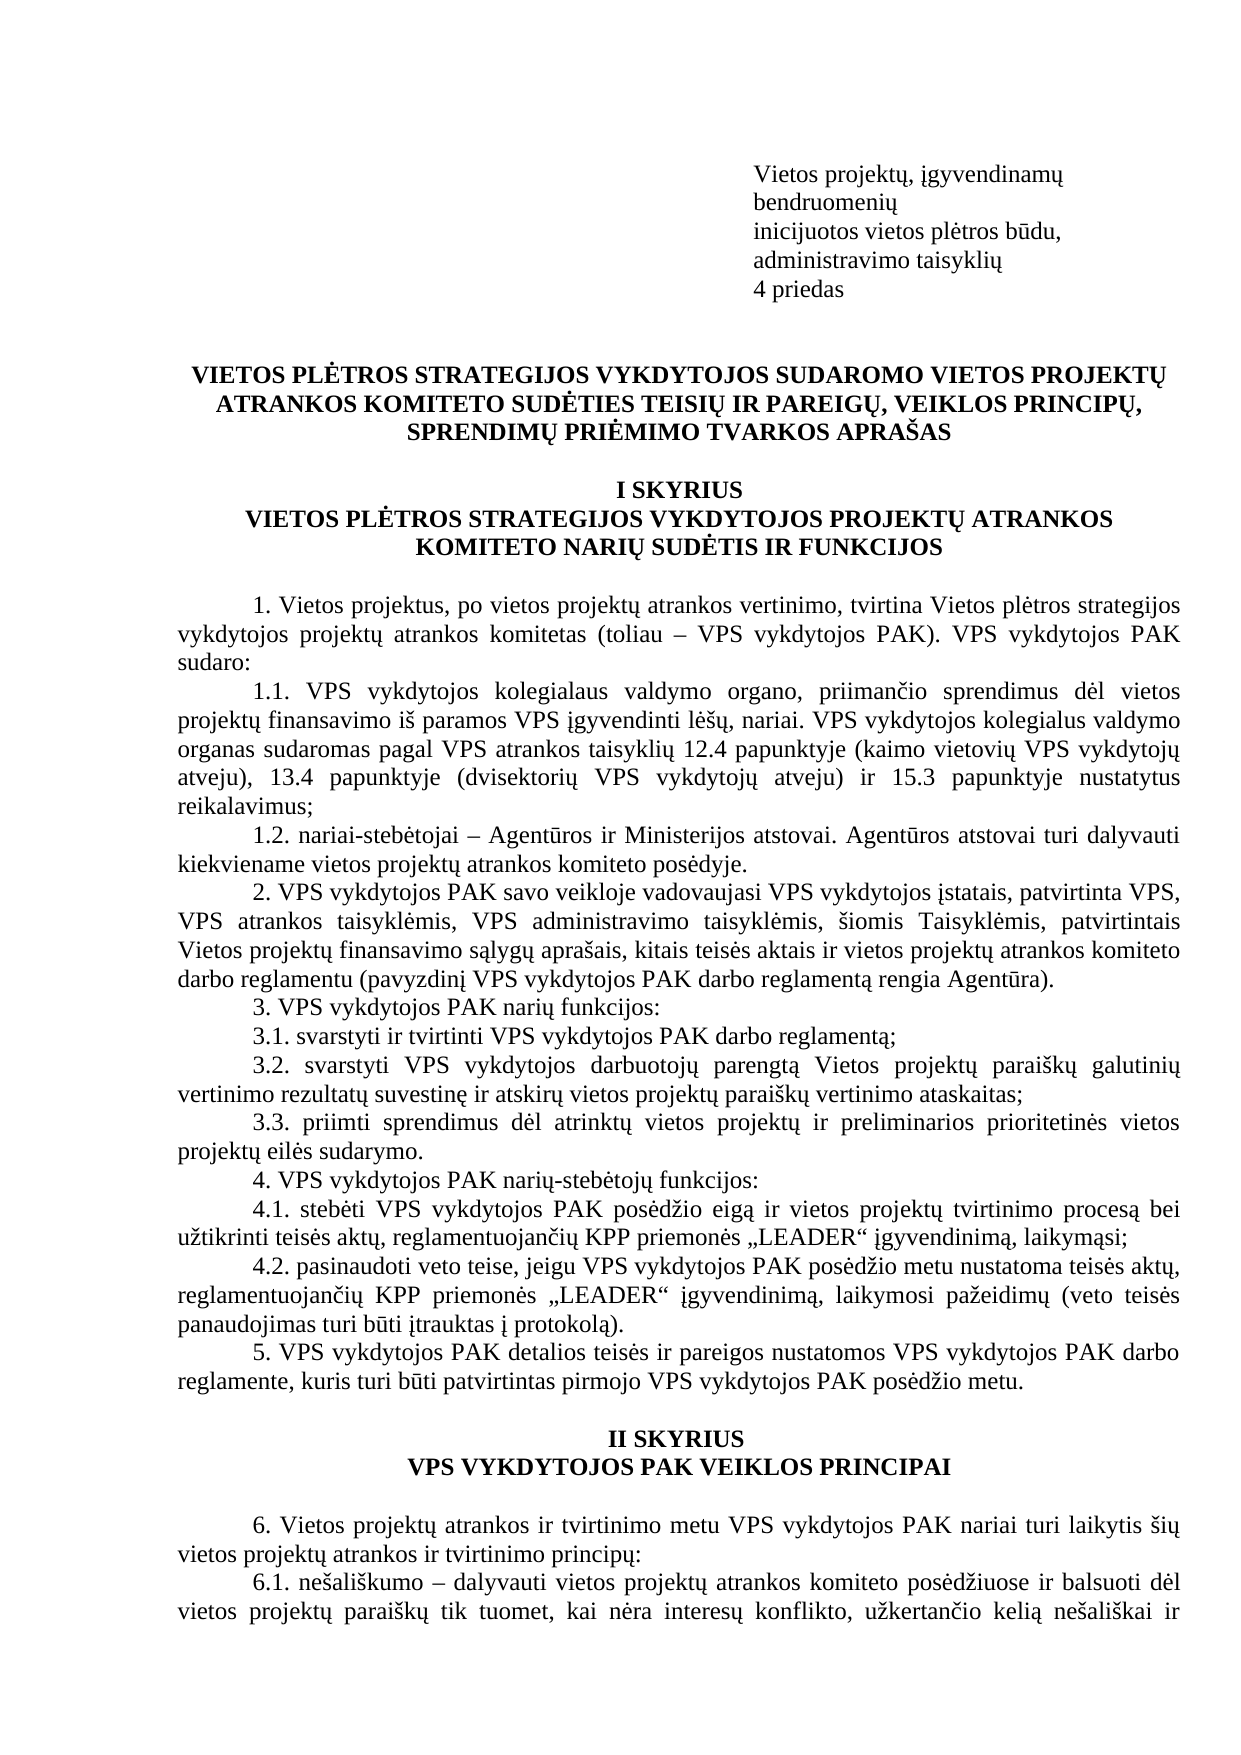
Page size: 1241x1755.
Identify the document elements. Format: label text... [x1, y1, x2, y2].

text VIETOS PLĖTROS STRATEGIJOS VYKDYTOJOS PROJEKTŲ ATRANKOS KOMITETO NARIŲ SUDĖTIS IR FUNKCIJOS [177, 504, 1181, 561]
text 3. VPS vykdytojos PAK narių funkcijos: [177, 992, 1181, 1021]
text I SKYRIUS [177, 475, 1181, 504]
text inicijuotos vietos plėtros būdu, [753, 216, 1181, 245]
text 3.1. svarstyti ir tvirtinti VPS vykdytojos PAK darbo reglamentą; [177, 1021, 1181, 1050]
text 4. VPS vykdytojos PAK narių-stebėtojų funkcijos: [177, 1165, 1181, 1194]
text II SKYRIUS [177, 1424, 1181, 1452]
text 4.2. pasinaudoti veto teise, jeigu VPS vykdytojos PAK posėdžio metu nustatoma teisės aktų, reglamentuojančių KPP priemonės „LEADER“ įgyvendinimą, laikymosi pažeidimų (veto teisės panaudojimas turi būti įtrauktas į protokolą). [177, 1251, 1181, 1337]
text 2. VPS vykdytojos PAK savo veikloje vadovaujasi VPS vykdytojos įstatais, patvirtinta VPS, VPS atrankos taisyklėmis, VPS administravimo taisyklėmis, šiomis Taisyklėmis, patvirtintais Vietos projektų finansavimo sąlygų aprašais, kitais teisės aktais ir vietos projektų atrankos komiteto darbo reglamentu (pavyzdinį VPS vykdytojos PAK darbo reglamentą rengia Agentūra). [177, 877, 1181, 992]
text administravimo taisyklių [753, 245, 1181, 274]
text Vietos projektų, įgyvendinamų bendruomenių [753, 159, 1181, 216]
text 4 priedas [753, 274, 1181, 302]
text 3.3. priimti sprendimus dėl atrinktų vietos projektų ir preliminarios prioritetinės vietos projektų eilės sudarymo. [177, 1107, 1181, 1165]
text 5. VPS vykdytojos PAK detalios teisės ir pareigos nustatomos VPS vykdytojos PAK darbo reglamente, kuris turi būti patvirtintas pirmojo VPS vykdytojos PAK posėdžio metu. [177, 1337, 1181, 1395]
text VIETOS PLĖTROS STRATEGIJOS VYKDYTOJOS SUDAROMO VIETOS PROJEKTŲ ATRANKOS KOMITETO SUDĖTIES TEISIŲ IR PAREIGŲ, VEIKLOS PRINCIPŲ, SPRENDIMŲ PRIĖMIMO TVARKOS APRAŠAS [177, 360, 1181, 446]
text 4.1. stebėti VPS vykdytojos PAK posėdžio eigą ir vietos projektų tvirtinimo procesą bei užtikrinti teisės aktų, reglamentuojančių KPP priemonės „LEADER“ įgyvendinimą, laikymąsi; [177, 1194, 1181, 1251]
text 1.1. VPS vykdytojos kolegialaus valdymo organo, priimančio sprendimus dėl vietos projektų finansavimo iš paramos VPS įgyvendinti lėšų, nariai. VPS vykdytojos kolegialus valdymo organas sudaromas pagal VPS atrankos taisyklių 12.4 papunktyje (kaimo vietovių VPS vykdytojų atveju), 13.4 papunktyje (dvisektorių VPS vykdytojų atveju) ir 15.3 papunktyje nustatytus reikalavimus; [177, 676, 1181, 820]
text 6. Vietos projektų atrankos ir tvirtinimo metu VPS vykdytojos PAK nariai turi laikytis šių vietos projektų atrankos ir tvirtinimo principų: [177, 1510, 1181, 1567]
text VPS VYKDYTOJOS PAK VEIKLOS PRINCIPAI [177, 1452, 1181, 1481]
text 3.2. svarstyti VPS vykdytojos darbuotojų parengtą Vietos projektų paraiškų galutinių vertinimo rezultatų suvestinę ir atskirų vietos projektų paraiškų vertinimo ataskaitas; [177, 1050, 1181, 1107]
text 6.1. nešališkumo – dalyvauti vietos projektų atrankos komiteto posėdžiuose ir balsuoti dėl vietos projektų paraiškų tik tuomet, kai nėra interesų konflikto, užkertančio kelią nešališkai ir [177, 1567, 1181, 1625]
text 1. Vietos projektus, po vietos projektų atrankos vertinimo, tvirtina Vietos plėtros strategijos vykdytojos projektų atrankos komitetas (toliau – VPS vykdytojos PAK). VPS vykdytojos PAK sudaro: [177, 590, 1181, 676]
text 1.2. nariai-stebėtojai – Agentūros ir Ministerijos atstovai. Agentūros atstovai turi dalyvauti kiekviename vietos projektų atrankos komiteto posėdyje. [177, 820, 1181, 877]
